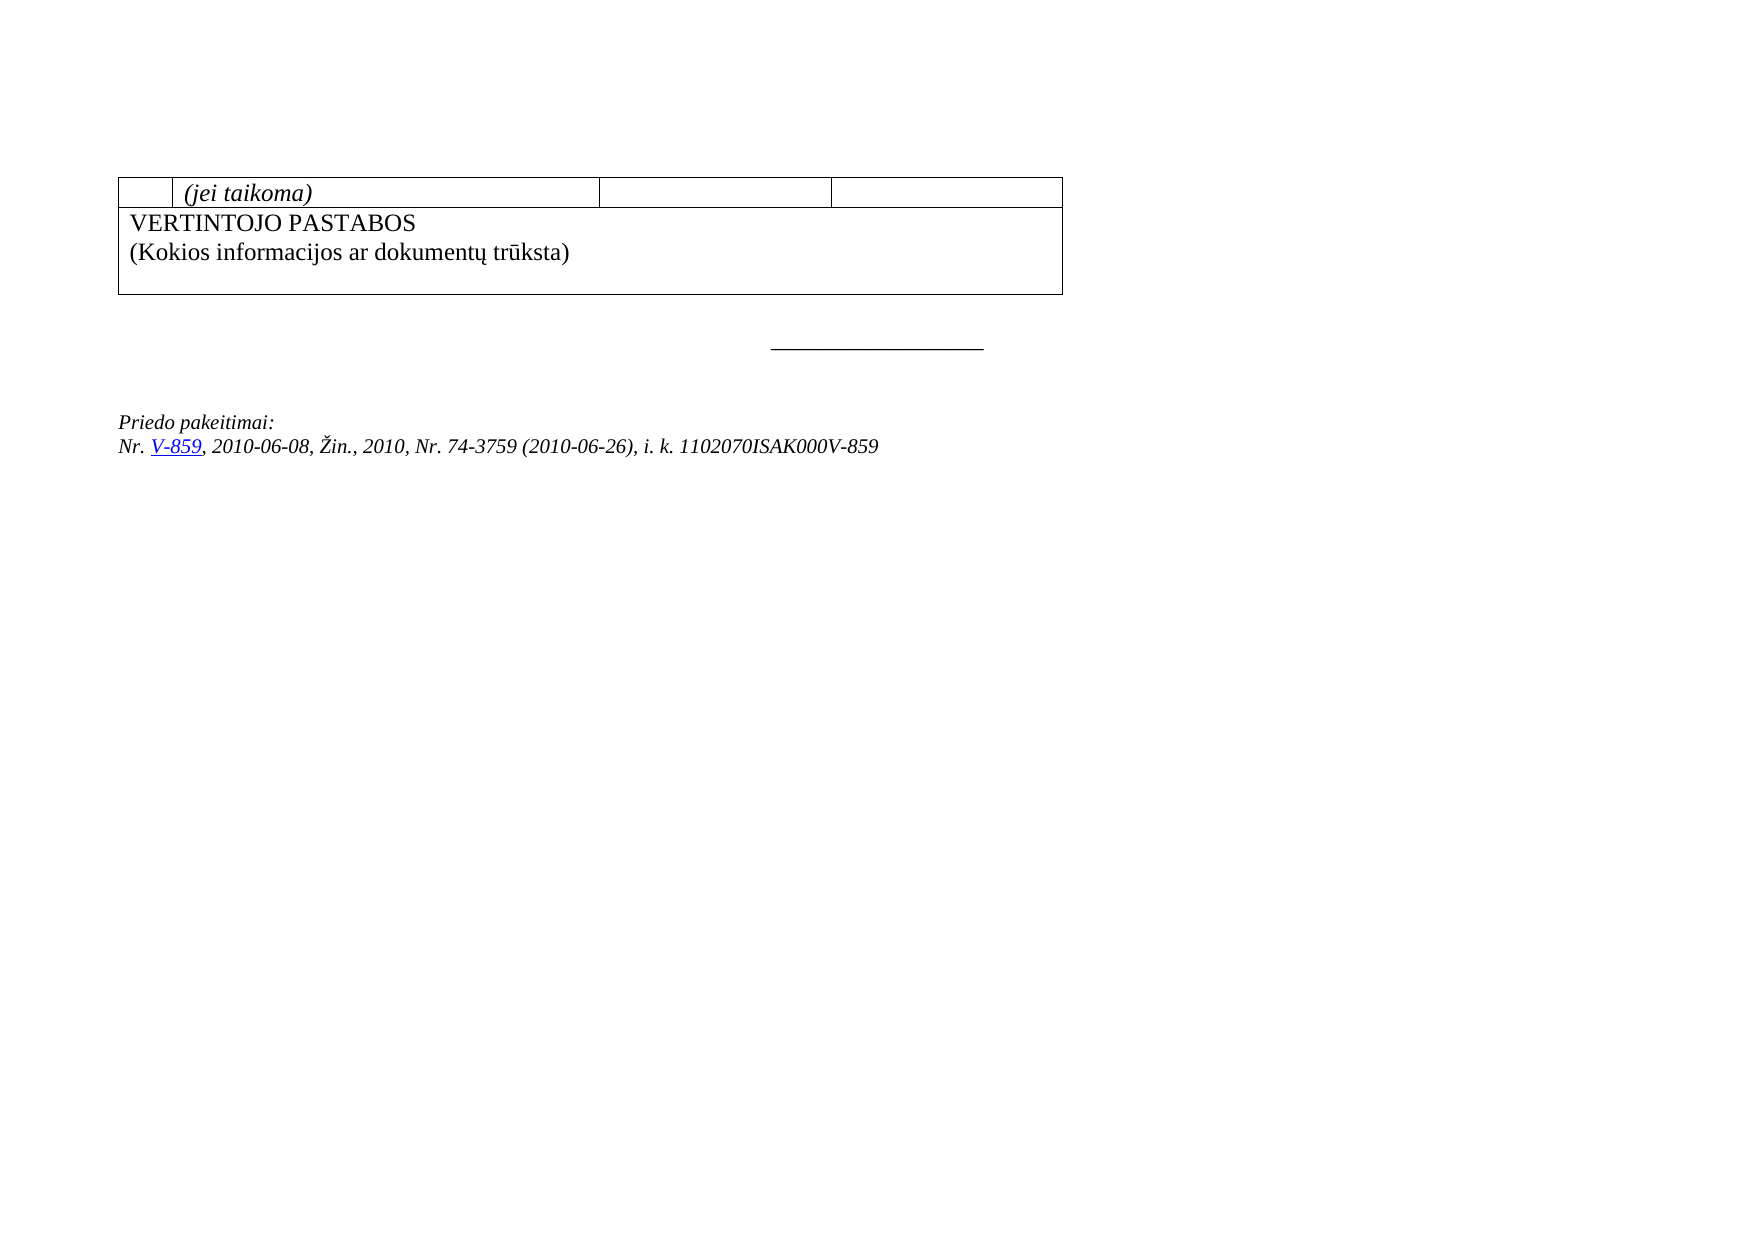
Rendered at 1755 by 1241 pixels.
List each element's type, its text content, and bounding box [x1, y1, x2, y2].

table_cell (jei taikoma) [173, 178, 599, 207]
table_cell [600, 178, 831, 207]
table_cell [119, 178, 172, 207]
text Nr. V-859, 2010-06-08, Žin., 2010, Nr. 74-3759 (2010-06-26), i. k. 1102070ISAK000V-859 [118, 434, 1636, 458]
text Priedo pakeitimai: [118, 410, 1636, 434]
table_cell VERTINTOJO PASTABOS (Kokios informacijos ar dokumentų trūksta) [119, 208, 1062, 294]
text _________________ [118, 324, 1636, 353]
table_cell [832, 178, 1062, 207]
